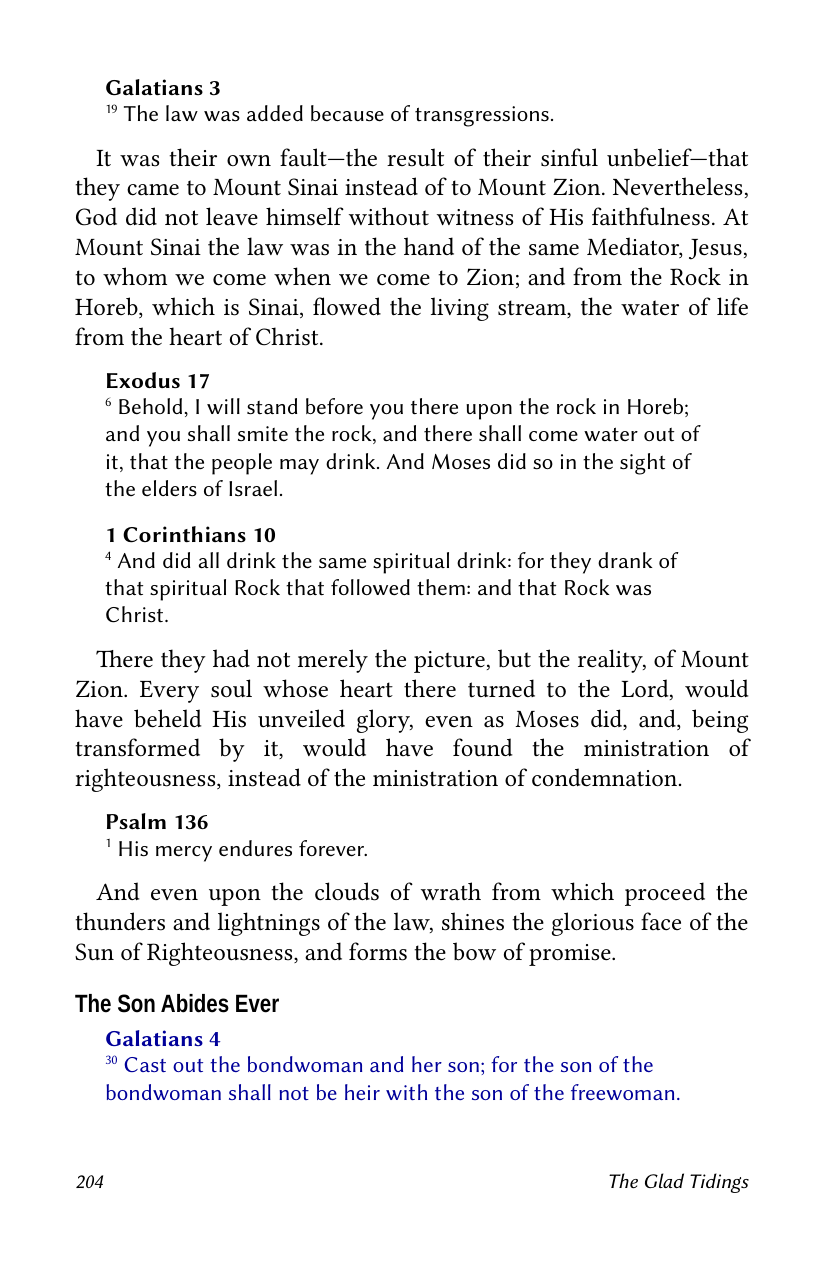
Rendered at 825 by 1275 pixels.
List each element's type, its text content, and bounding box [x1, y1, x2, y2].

text 30 Cast out the bondwoman and her son; for the son of the bondwoman shall not be heir with the son of the freewoman. [105, 1052, 720, 1106]
text There they had not merely the picture, but the reality, of Mount Zion. Every soul whose heart there turned to the Lord, would have beheld His unveiled glory, even as Moses did, and, being transformed by it, would have found the ministration of righteousness, instead of the ministration of condemnation. [75, 645, 750, 793]
text Psalm 136 [105, 809, 750, 835]
text And even upon the clouds of wrath from which proceed the thunders and lightnings of the law, shines the glorious face of the Sun of Righteousness, and forms the bow of promise. [75, 878, 750, 966]
text It was their own fault—the result of their sinful unbelief—that they came to Mount Sinai instead of to Mount Zion. Nevertheless, God did not leave himself without witness of His faithfulness. At Mount Sinai the law was in the hand of the same Mediator, Jesus, to whom we come when we come to Zion; and from the Rock in Horeb, which is Sinai, flowed the living stream, the water of life from the heart of Christ. [75, 143, 750, 351]
text 4 And did all drink the same spiritual drink: for they drank of that spiritual Rock that followed them: and that Rock was Christ. [105, 548, 720, 628]
text 1 Corinthians 10 [105, 521, 750, 548]
text Galatians 4 [105, 1026, 750, 1052]
text 19 The law was added because of transgressions. [105, 101, 720, 127]
text Exodus 17 [105, 368, 750, 394]
subtitle The Son Abides Ever [75, 988, 750, 1017]
text Galatians 3 [105, 75, 750, 101]
text 6 Behold, I will stand before you there upon the rock in Horeb; and you shall smite the rock, and there shall come water out of it, that the people may drink. And Moses did so in the sight of the elders of Israel. [105, 394, 720, 502]
text 1 His mercy endures forever. [105, 835, 720, 862]
